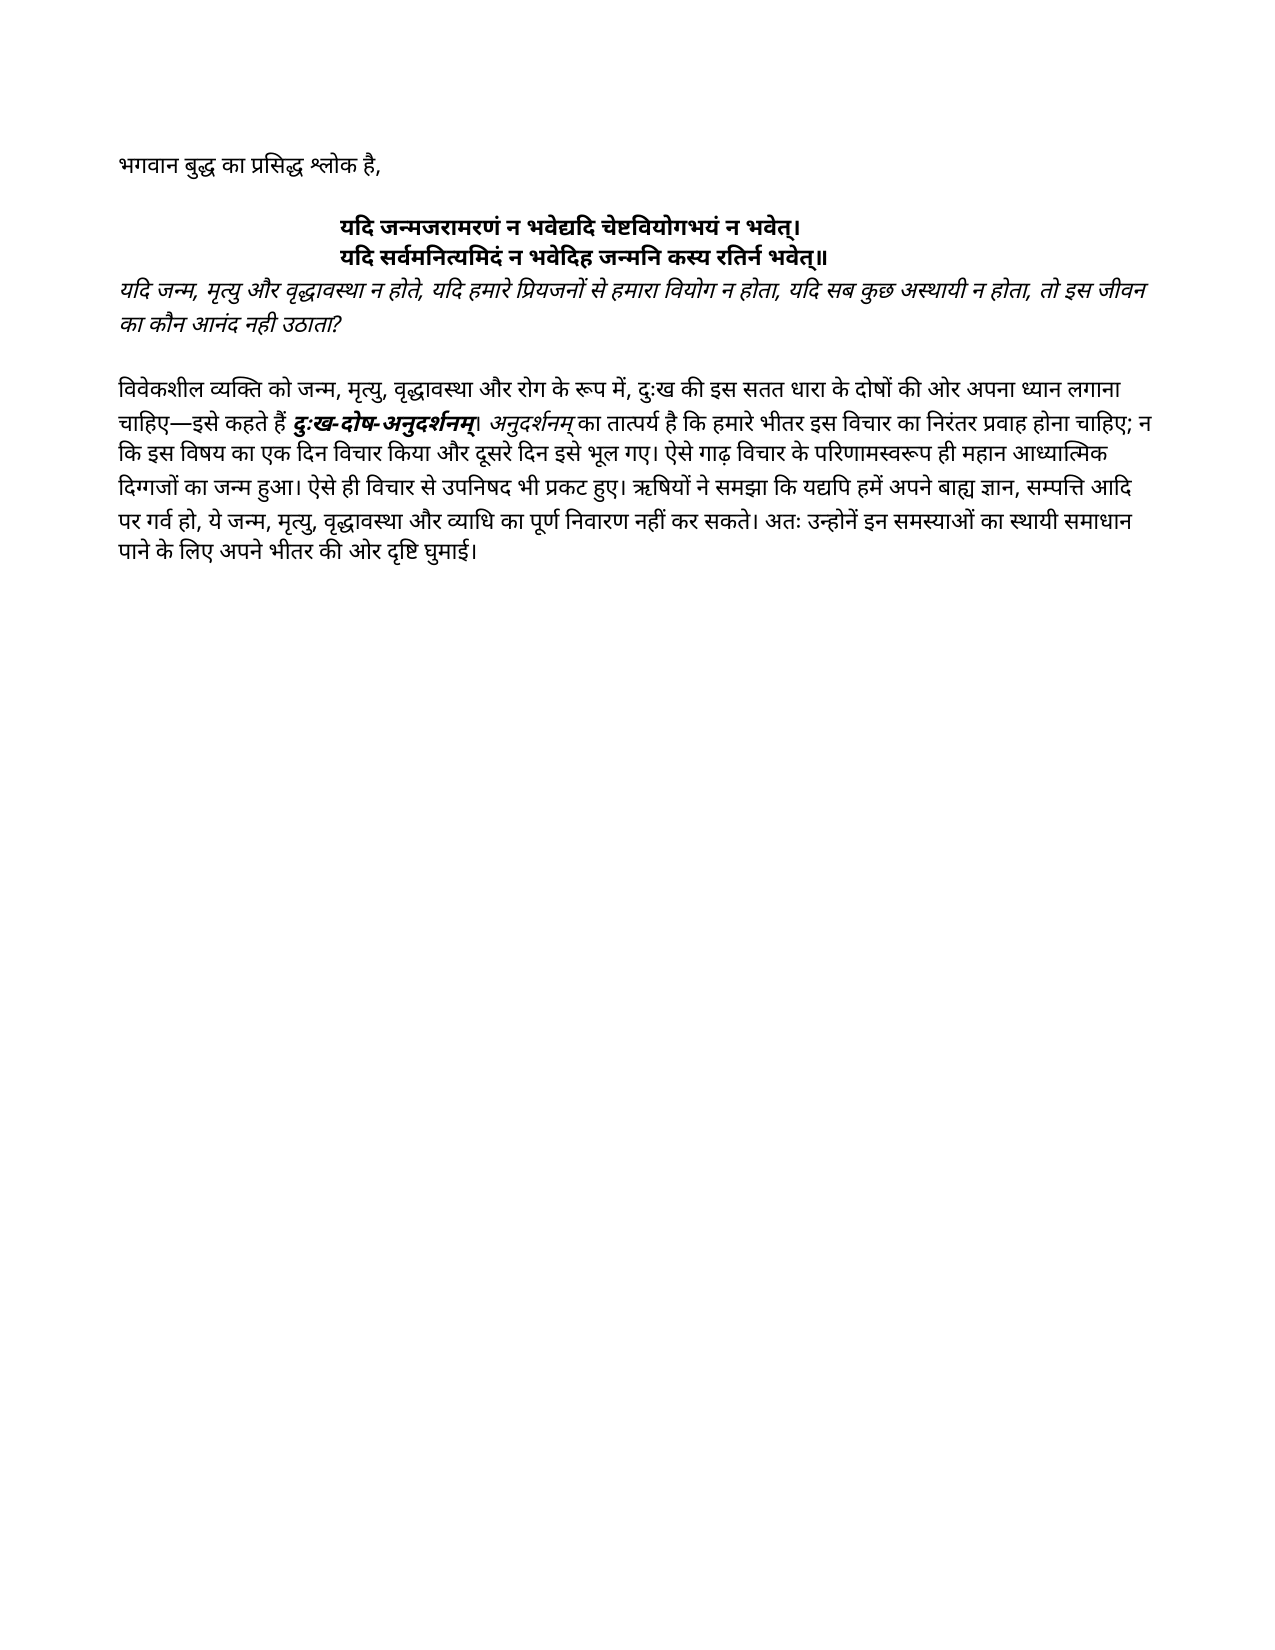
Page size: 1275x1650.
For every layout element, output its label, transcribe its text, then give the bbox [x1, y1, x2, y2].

text भगवान बुद्ध का प्रसिद्ध श्लोक है, [118, 149, 1157, 183]
text यदि जन्मजरामरणं न भवेद्यदि चेष्टवियोगभयं न भवेत्। [340, 214, 1157, 244]
text विवेकशील व्यक्ति को जन्म, मृत्यु, वृद्धावस्था और रोग के रूप में, दुःख की इस सतत धारा के दोषों की ओर अपना ध्यान लगाना चाहिए—इसे कहते हैं दुःख-दोष-अनुदर्शनम्। अनुदर्शनम् का तात्पर्य है कि हमारे भीतर इस विचार का निरंतर प्रवाह होना चाहिए; न कि इस विषय का एक दिन विचार किया और दूसरे दिन इसे भूल गए। ऐसे गाढ़ विचार के परिणामस्वरूप ही महान आध्यात्मिक दिग्गजों का जन्म हुआ। ऐसे ही विचार से उपनिषद भी प्रकट हुए। ऋषियों ने समझा कि यद्यपि हमें अपने बाह्य ज्ञान, सम्पत्ति आदि पर गर्व हो, ये जन्म, मृत्यु, वृद्धावस्था और व्याधि का पूर्ण निवारण नहीं कर सकते। अतः उन्होनें इन समस्याओं का स्थायी समाधान पाने के लिए अपने भीतर की ओर दृष्टि घुमाई। [118, 373, 1157, 568]
text यदि जन्म, मृत्यु और वृद्धावस्था न होते, यदि हमारे प्रियजनों से हमारा वियोग न होता, यदि सब कुछ अस्थायी न होता, तो इस जीवन का कौन आनंद नही उठाता? [118, 274, 1157, 342]
text यदि सर्वमनित्यमिदं न भवेदिह जन्मनि कस्य रतिर्न भवेत्॥ [340, 244, 1157, 274]
